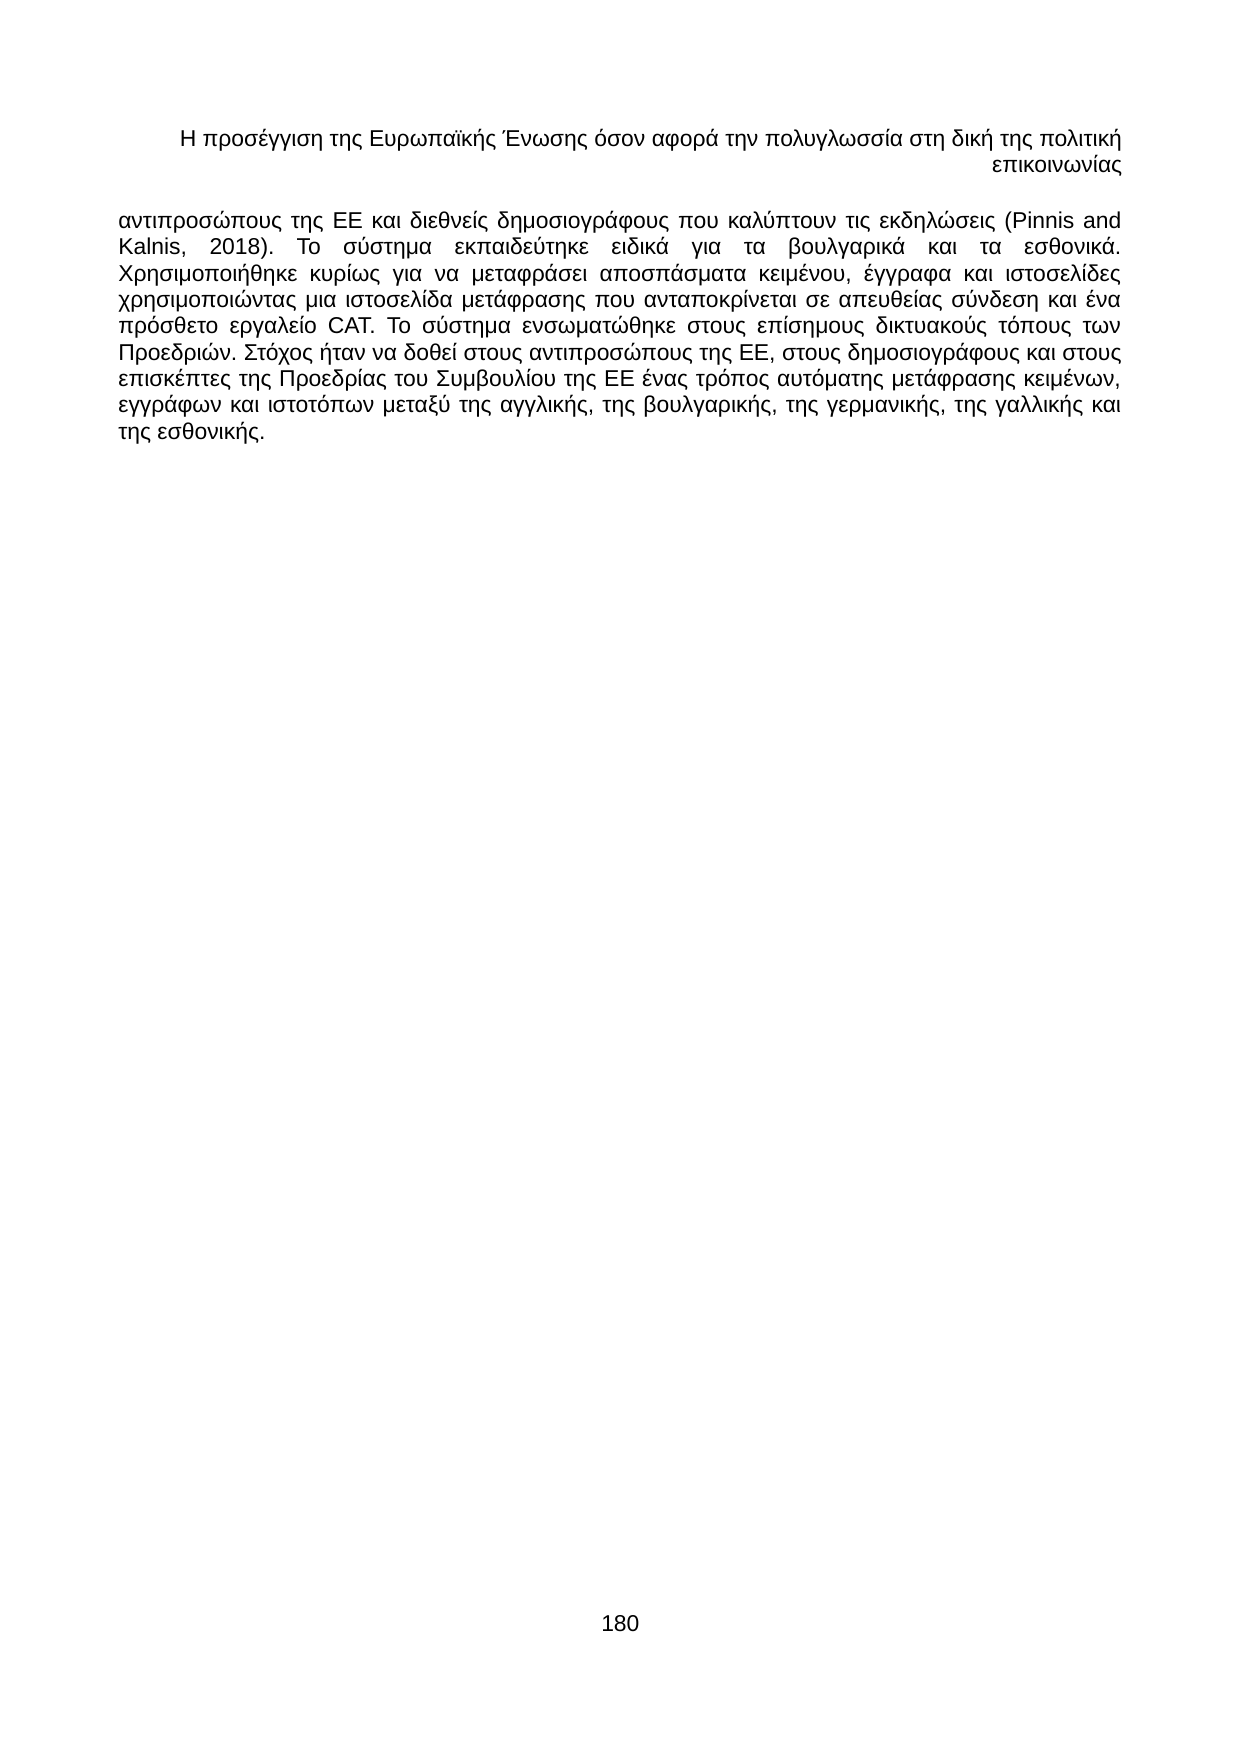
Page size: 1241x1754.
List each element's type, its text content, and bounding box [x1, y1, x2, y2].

text αντιπροσώπους της ΕΕ και διεθνείς δημοσιογράφους που καλύπτουν τις εκδηλώσεις (Pinnis and Kalnis, 2018). Το σύστημα εκπαιδεύτηκε ειδικά για τα βουλγαρικά και τα εσθονικά. Χρησιμοποιήθηκε κυρίως για να μεταφράσει αποσπάσματα κειμένου, έγγραφα και ιστοσελίδες χρησιμοποιώντας μια ιστοσελίδα μετάφρασης που ανταποκρίνεται σε απευθείας σύνδεση και ένα πρόσθετο εργαλείο CAT. Το σύστημα ενσωματώθηκε στους επίσημους δικτυακούς τόπους των Προεδριών. Στόχος ήταν να δοθεί στους αντιπροσώπους της ΕΕ, στους δημοσιογράφους και στους επισκέπτες της Προεδρίας του Συμβουλίου της ΕΕ ένας τρόπος αυτόματης μετάφρασης κειμένων, εγγράφων και ιστοτόπων μεταξύ της αγγλικής, της βουλγαρικής, της γερμανικής, της γαλλικής και της εσθονικής. [118, 207, 1122, 444]
